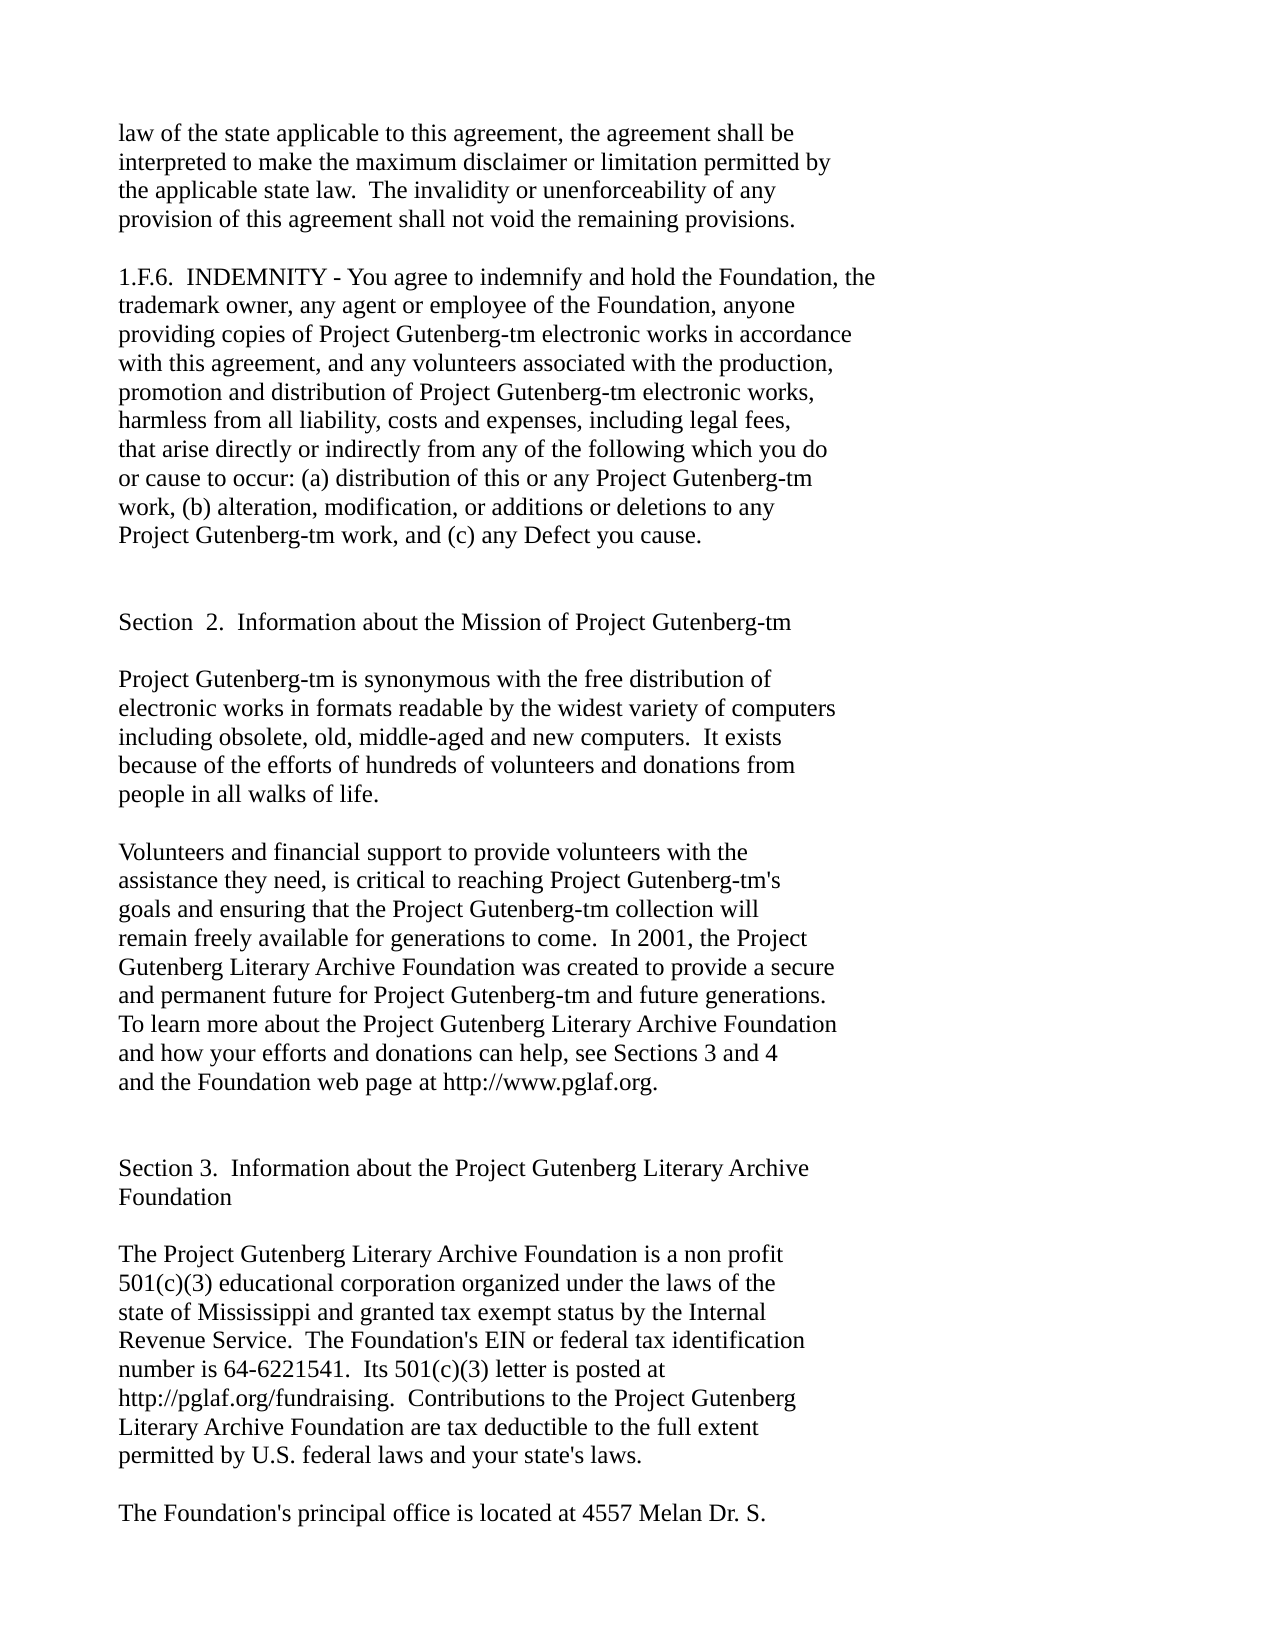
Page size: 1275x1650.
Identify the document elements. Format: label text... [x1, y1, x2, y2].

text Foundation [118, 1182, 1157, 1211]
text Project Gutenberg-tm is synonymous with the free distribution of [118, 664, 1157, 693]
text Literary Archive Foundation are tax deductible to the full extent [118, 1412, 1157, 1441]
text 1.F.6. INDEMNITY - You agree to indemnify and hold the Foundation, the [118, 262, 1157, 291]
text harmless from all liability, costs and expenses, including legal fees, [118, 406, 1157, 434]
text electronic works in formats readable by the widest variety of computers [118, 693, 1157, 722]
text interpreted to make the maximum disclaimer or limitation permitted by [118, 147, 1157, 176]
text promotion and distribution of Project Gutenberg-tm electronic works, [118, 377, 1157, 406]
text state of Mississippi and granted tax exempt status by the Internal [118, 1297, 1157, 1326]
text law of the state applicable to this agreement, the agreement shall be [118, 118, 1157, 147]
text permitted by U.S. federal laws and your state's laws. [118, 1441, 1157, 1469]
text with this agreement, and any volunteers associated with the production, [118, 348, 1157, 377]
text providing copies of Project Gutenberg-tm electronic works in accordance [118, 319, 1157, 348]
text provision of this agreement shall not void the remaining provisions. [118, 204, 1157, 233]
text assistance they need, is critical to reaching Project Gutenberg-tm's [118, 866, 1157, 894]
text goals and ensuring that the Project Gutenberg-tm collection will [118, 894, 1157, 923]
text and how your efforts and donations can help, see Sections 3 and 4 [118, 1038, 1157, 1067]
text To learn more about the Project Gutenberg Literary Archive Foundation [118, 1009, 1157, 1038]
text that arise directly or indirectly from any of the following which you do [118, 434, 1157, 463]
text number is 64-6221541. Its 501(c)(3) letter is posted at [118, 1354, 1157, 1383]
text because of the efforts of hundreds of volunteers and donations from [118, 751, 1157, 779]
text Section 3. Information about the Project Gutenberg Literary Archive [118, 1153, 1157, 1182]
text Gutenberg Literary Archive Foundation was created to provide a secure [118, 952, 1157, 981]
text Volunteers and financial support to provide volunteers with the [118, 837, 1157, 866]
text people in all walks of life. [118, 779, 1157, 808]
text http://pglaf.org/fundraising. Contributions to the Project Gutenberg [118, 1383, 1157, 1412]
text including obsolete, old, middle-aged and new computers. It exists [118, 722, 1157, 751]
text 501(c)(3) educational corporation organized under the laws of the [118, 1268, 1157, 1297]
text or cause to occur: (a) distribution of this or any Project Gutenberg-tm [118, 463, 1157, 492]
text Section 2. Information about the Mission of Project Gutenberg-tm [118, 607, 1157, 636]
text Project Gutenberg-tm work, and (c) any Defect you cause. [118, 521, 1157, 549]
text The Project Gutenberg Literary Archive Foundation is a non profit [118, 1239, 1157, 1268]
text and permanent future for Project Gutenberg-tm and future generations. [118, 981, 1157, 1009]
text The Foundation's principal office is located at 4557 Melan Dr. S. [118, 1498, 1157, 1527]
text the applicable state law. The invalidity or unenforceability of any [118, 176, 1157, 204]
text and the Foundation web page at http://www.pglaf.org. [118, 1067, 1157, 1096]
text remain freely available for generations to come. In 2001, the Project [118, 923, 1157, 952]
text Revenue Service. The Foundation's EIN or federal tax identification [118, 1326, 1157, 1354]
text work, (b) alteration, modification, or additions or deletions to any [118, 492, 1157, 521]
text trademark owner, any agent or employee of the Foundation, anyone [118, 291, 1157, 319]
